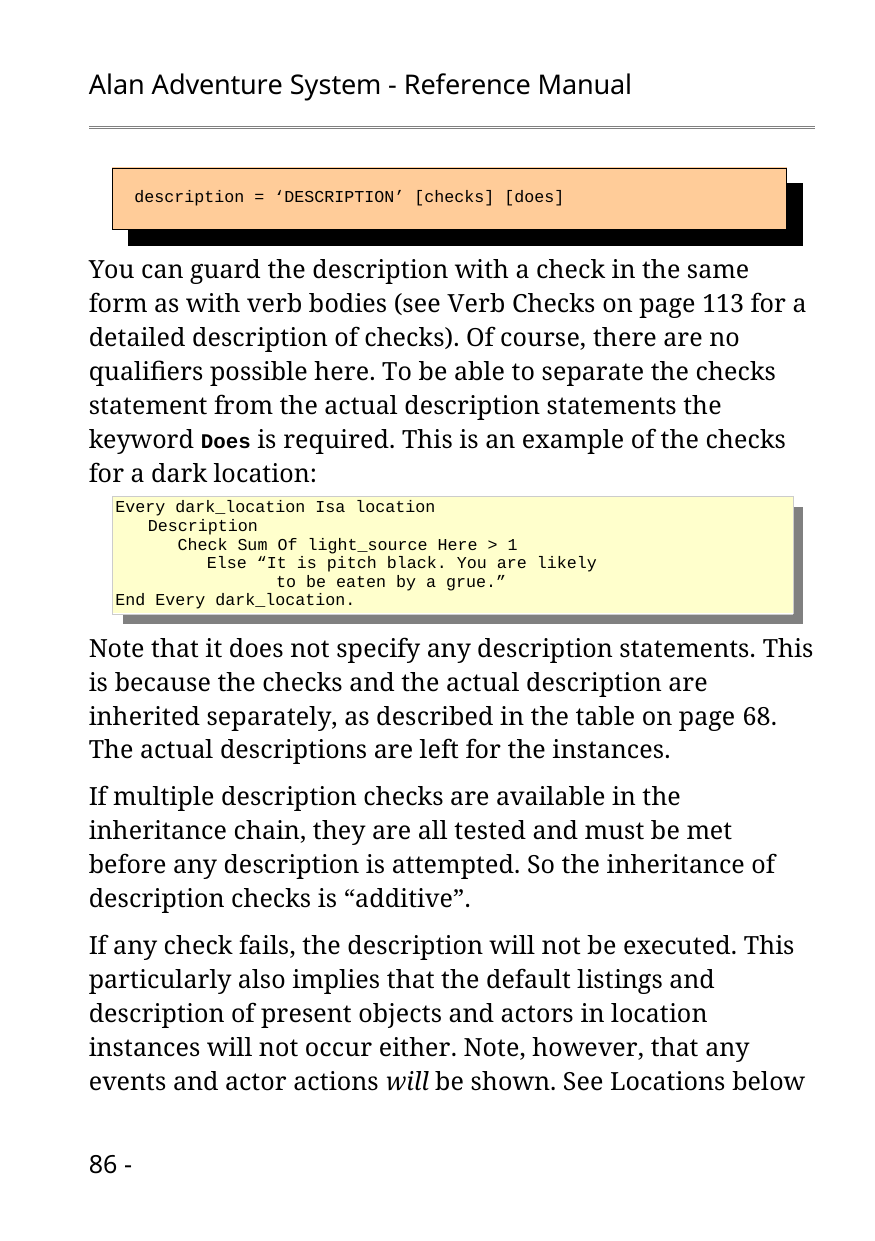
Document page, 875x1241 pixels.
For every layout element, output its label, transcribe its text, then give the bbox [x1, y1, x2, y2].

text Note that it does not specify any description statements. This is because the checks and the actual description are inherited separately, as described in the table on page 54. The actual descriptions are left for the instances. [88, 631, 815, 766]
text You can guard the description with a check in the same form as with verb bodies (see Verb Checks on page 89 for a detailed description of checks). Of course, there are no qualifiers possible here. To be able to separate the checks statement from the actual description statements the keyword Does is required. This is an example of the checks for a dark location: [88, 252, 815, 490]
text description = ‘DESCRIPTION’ [checks] [does] [113, 169, 786, 229]
text Every dark_location Isa location Description Check Sum Of light_source Here > 1 Else “It is pitch black. You are likely to be eaten by a grue.” End Every dark_location. [113, 497, 793, 613]
text If multiple description checks are available in the inheritance chain, they are all tested and must be met before any description is attempted. So the inheritance of description checks is “additive”. [88, 779, 815, 915]
text If any check fails, the description will not be executed. This particularly also implies that the default listings and description of present objects and actors in location instances will not occur either. Note, however, that any events and actor actions will be shown. See Locations below [88, 928, 815, 1098]
